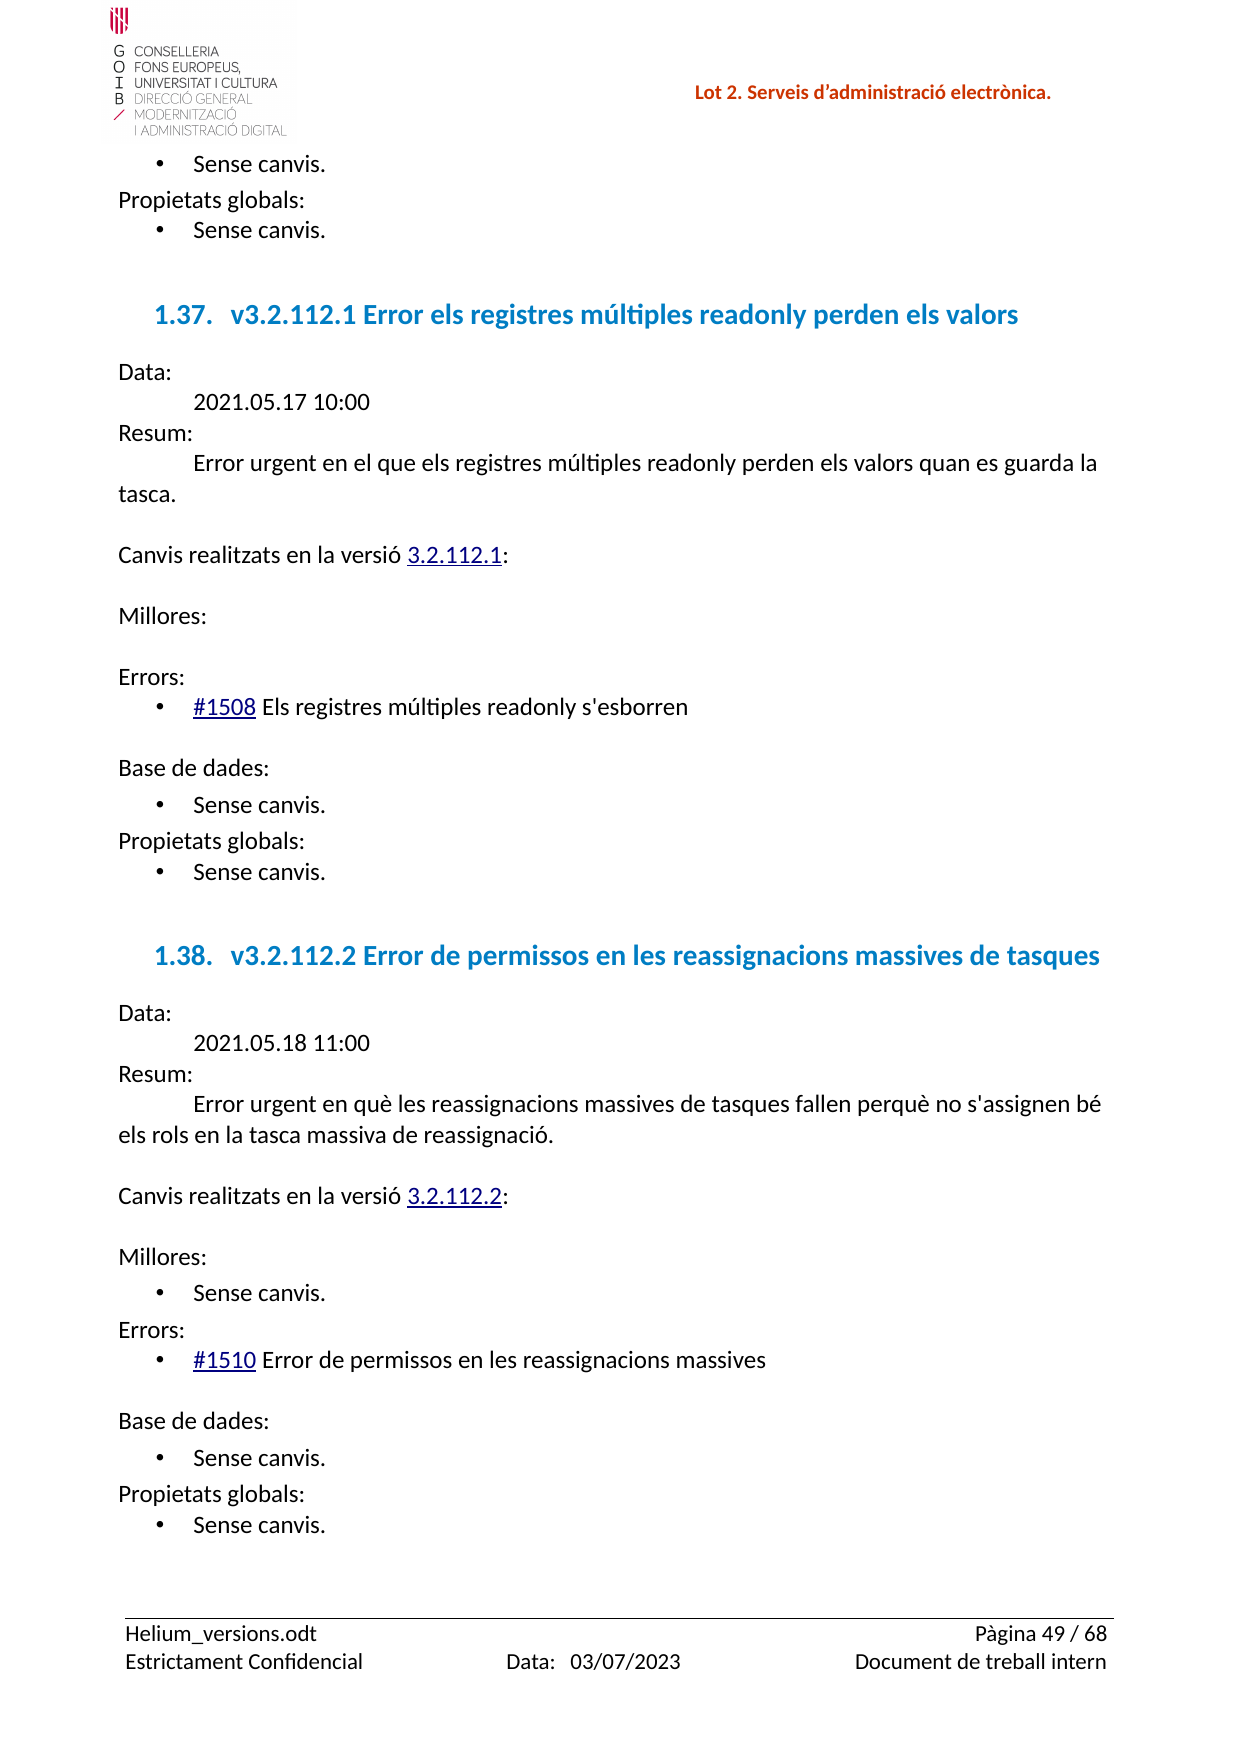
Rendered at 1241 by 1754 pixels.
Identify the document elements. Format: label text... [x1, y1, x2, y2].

text Millores: [118, 600, 1122, 630]
text Errors: [118, 1314, 1122, 1344]
list Sense canvis. [156, 215, 1122, 245]
picture [100, 0, 297, 144]
text 2021.05.17 10:00 [118, 386, 1122, 417]
text Canvis realitzats en la versió 3.2.112.1: [118, 539, 1122, 569]
subtitle v3.2.112.1 Error els registres múltiples readonly perden els valors [153, 296, 1122, 332]
text Millores: [118, 1241, 1122, 1271]
text 2021.05.18 11:00 [118, 1027, 1122, 1058]
text Data: [118, 356, 1122, 386]
list Sense canvis. [156, 1277, 1122, 1308]
text Canvis realitzats en la versió 3.2.112.2: [118, 1180, 1122, 1210]
text Data: [118, 997, 1122, 1027]
list Sense canvis. [156, 1509, 1122, 1539]
list #1510 Error de permissos en les reassignacions massives [156, 1344, 1122, 1375]
text Error urgent en què les reassignacions massives de tasques fallen perquè no s'assignen bé els rols en la tasca massiva de reassignació. [118, 1088, 1122, 1149]
text Propietats globals: [118, 184, 1122, 215]
text Propietats globals: [118, 825, 1122, 856]
subtitle v3.2.112.2 Error de permissos en les reassignacions massives de tasques [153, 937, 1122, 973]
text Errors: [118, 661, 1122, 691]
text Base de dades: [118, 1405, 1122, 1436]
list Sense canvis. [156, 856, 1122, 886]
list #1508 Els registres múltiples readonly s'esborren [156, 691, 1122, 722]
text Propietats globals: [118, 1478, 1122, 1509]
text Resum: [118, 417, 1122, 447]
text Base de dades: [118, 752, 1122, 783]
text Error urgent en el que els registres múltiples readonly perden els valors quan es guarda la tasca. [118, 447, 1122, 508]
list Sense canvis. [156, 148, 1122, 178]
list Sense canvis. [156, 1442, 1122, 1472]
text Resum: [118, 1058, 1122, 1088]
list Sense canvis. [156, 789, 1122, 819]
